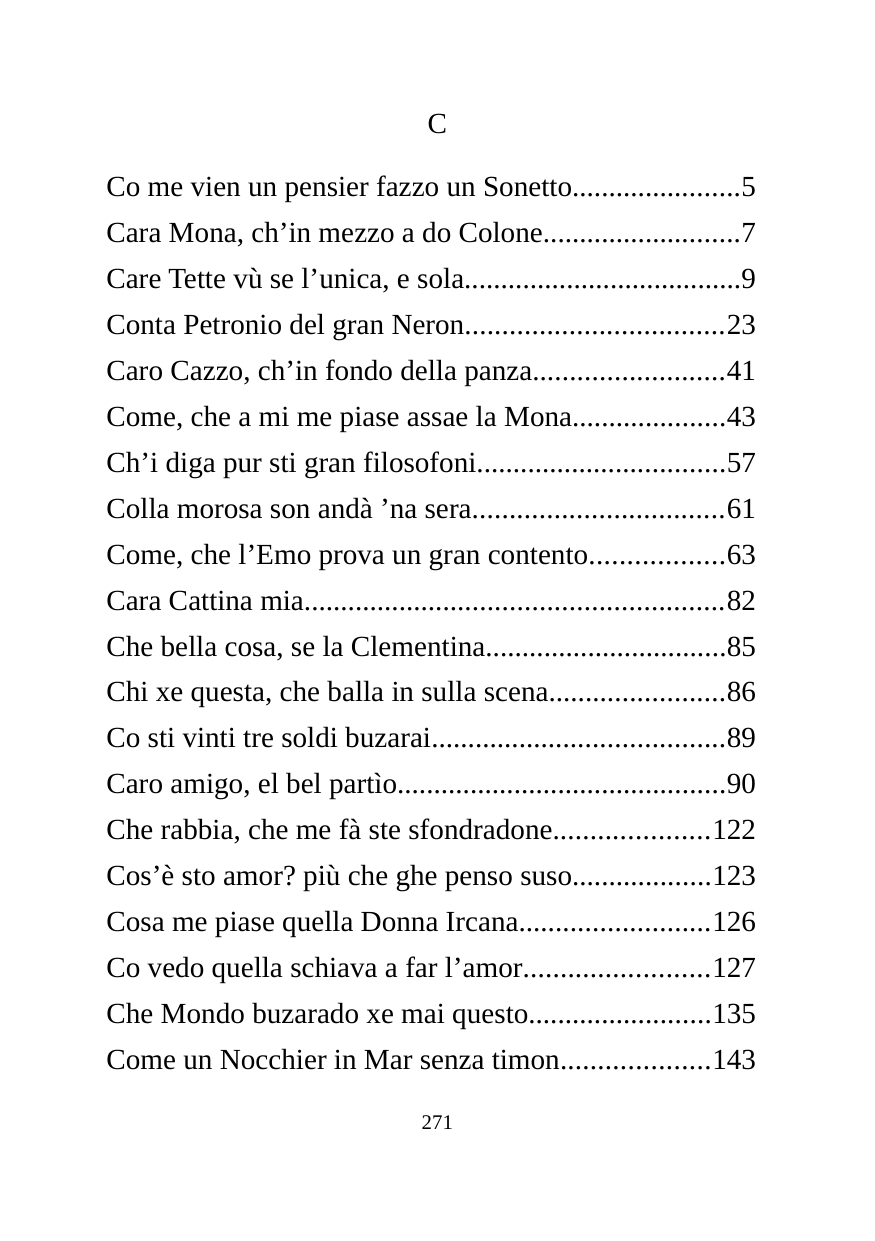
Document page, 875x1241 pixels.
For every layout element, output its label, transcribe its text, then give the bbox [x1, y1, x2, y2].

text Caro Cazzo, ch’in fondo della panza 41 [106, 353, 768, 387]
text Cara Cattina mia 82 [106, 583, 768, 616]
text Care Tette vù se l’unica, e sola 9 [106, 261, 768, 295]
text Cos’è sto amor? più che ghe penso suso 123 [106, 858, 768, 892]
text Caro amigo, el bel partìo 90 [106, 766, 768, 800]
text Co vedo quella schiava a far l’amor 127 [106, 950, 768, 984]
text Cara Mona, ch’in mezzo a do Colone 7 [106, 215, 768, 249]
text Che Mondo buzarado xe mai questo 135 [106, 996, 768, 1030]
text Co sti vinti tre soldi buzarai 89 [106, 721, 768, 754]
text Che rabbia, che me fà ste sfondradone 122 [106, 812, 768, 846]
text Co me vien un pensier fazzo un Sonetto 5 [106, 169, 768, 203]
text Come, che l’Emo prova un gran contento 63 [106, 537, 768, 570]
text C [106, 106, 768, 140]
text Chi xe questa, che balla in sulla scena 86 [106, 674, 768, 708]
text Come un Nocchier in Mar senza timon 143 [106, 1042, 768, 1076]
text Ch’i diga pur sti gran filosofoni 57 [106, 445, 768, 478]
text Colla morosa son andà ’na sera 61 [106, 491, 768, 524]
text Come, che a mi me piase assae la Mona 43 [106, 399, 768, 432]
text Conta Petronio del gran Neron 23 [106, 307, 768, 341]
text Cosa me piase quella Donna Ircana 126 [106, 904, 768, 938]
text Che bella cosa, se la Clementina 85 [106, 629, 768, 662]
